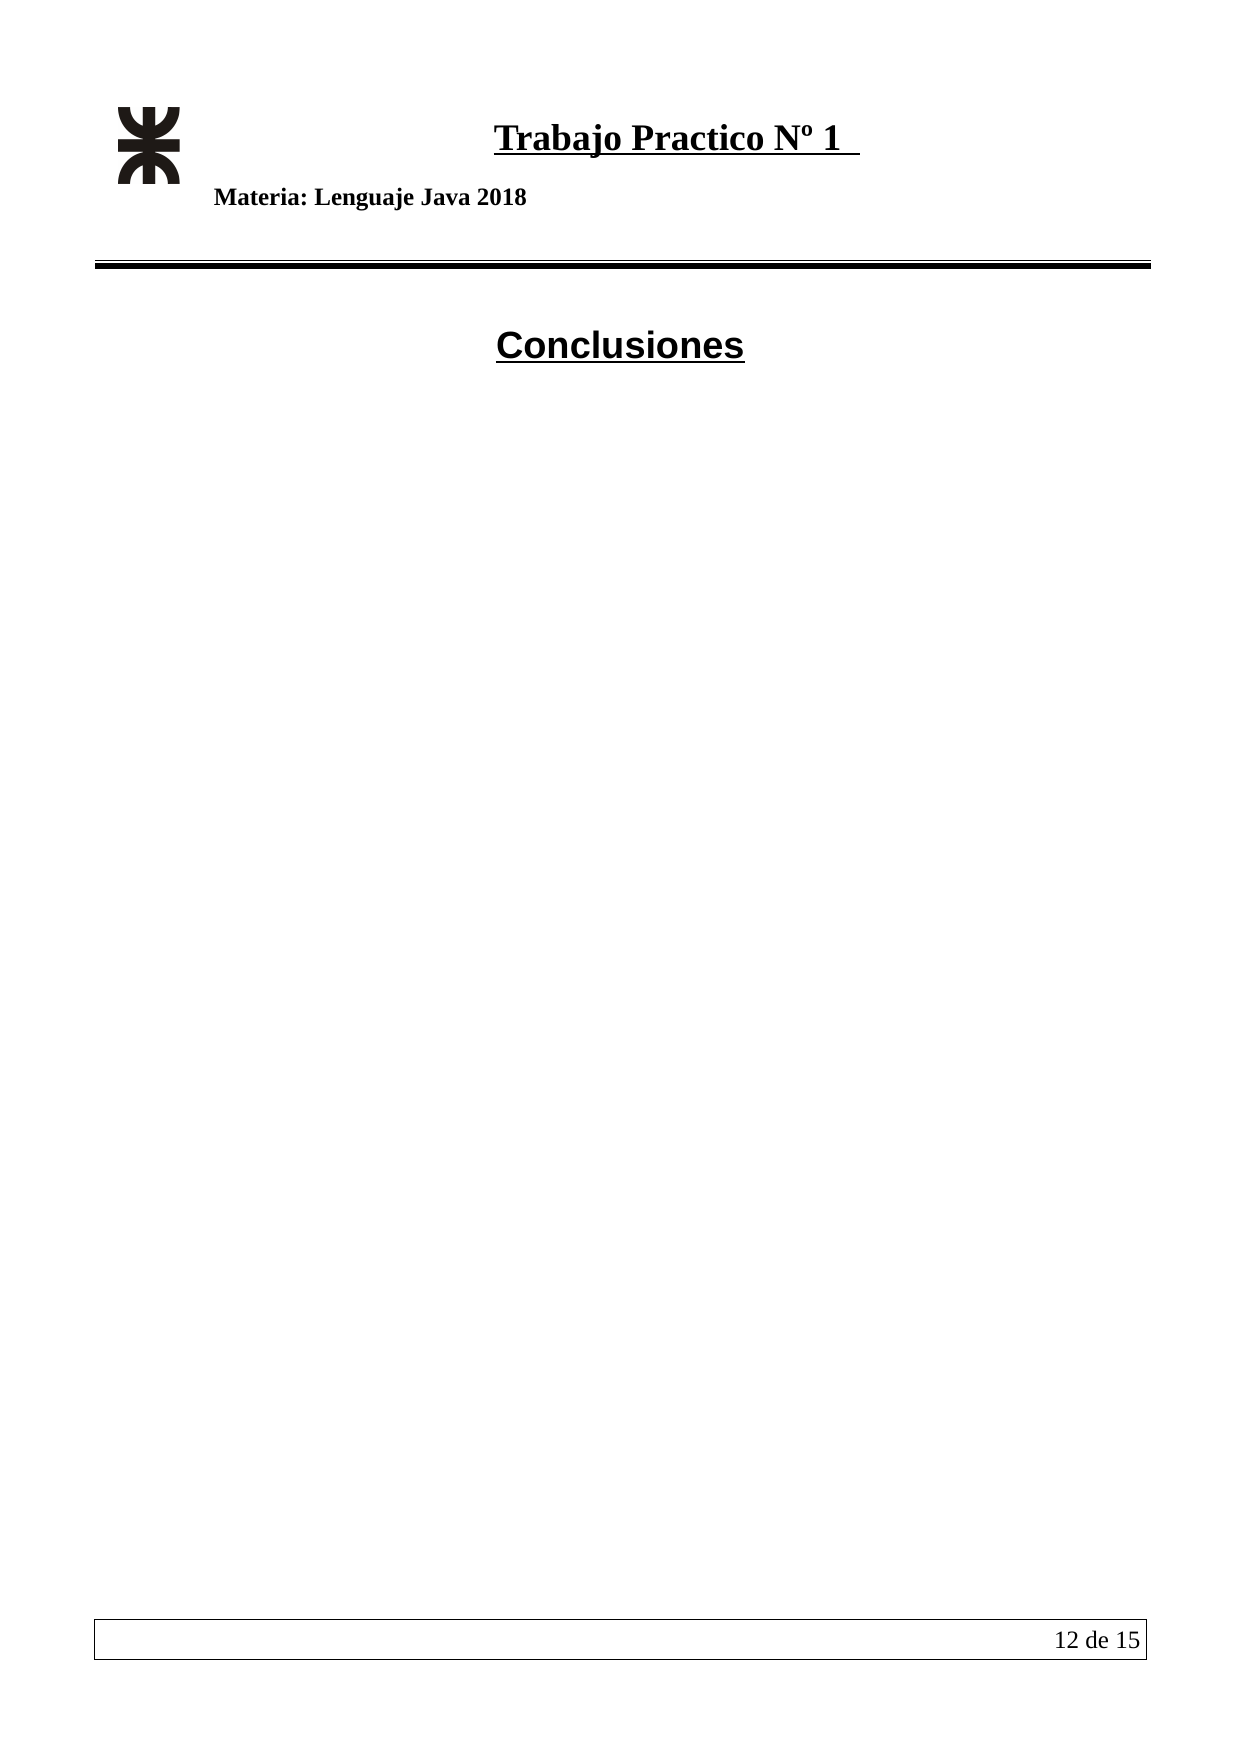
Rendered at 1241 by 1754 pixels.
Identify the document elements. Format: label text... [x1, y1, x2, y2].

picture [118, 107, 180, 184]
subtitle Conclusiones [88, 323, 1152, 366]
